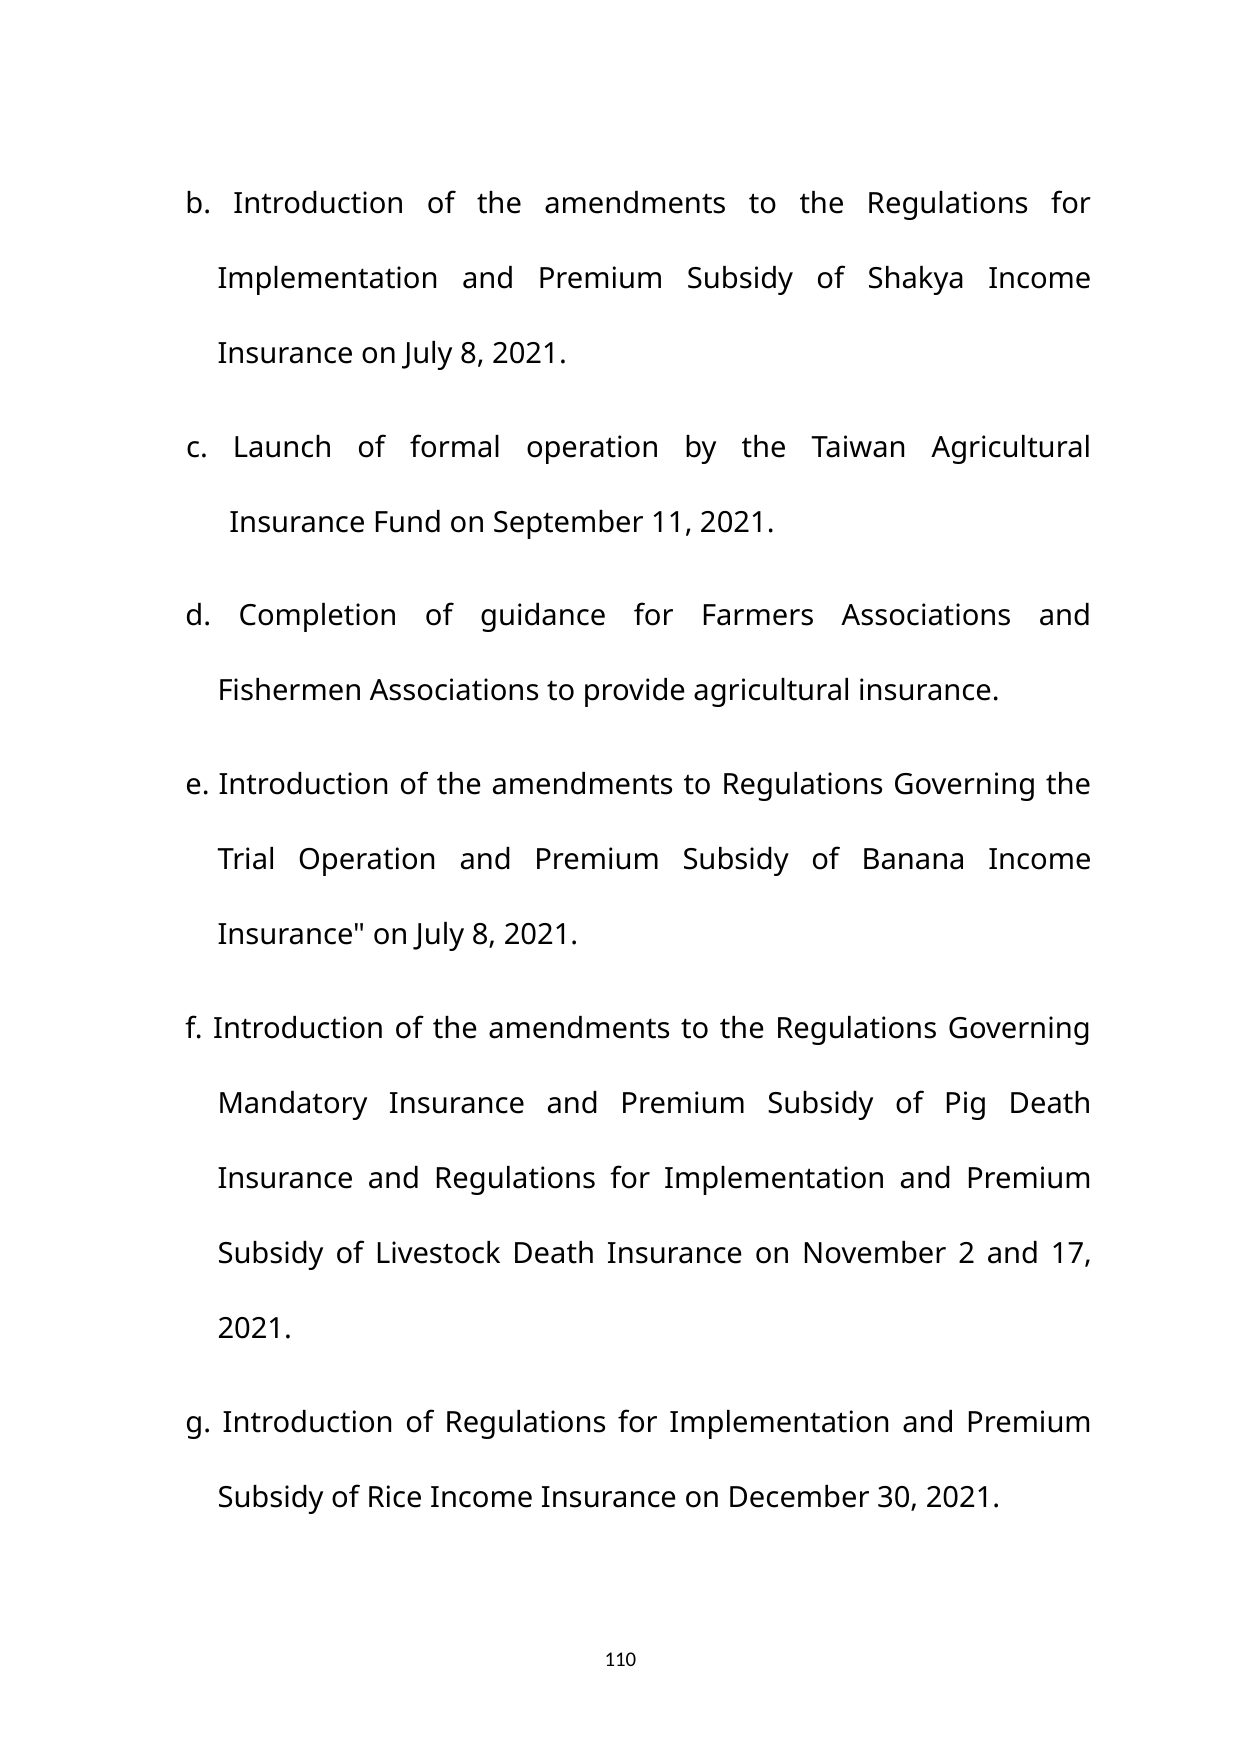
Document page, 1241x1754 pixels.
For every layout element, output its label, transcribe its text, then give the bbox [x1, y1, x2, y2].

text d. Completion of guidance for Farmers Associations and Fishermen Associations to provide agricultural insurance. [185, 577, 1092, 727]
text b. Introduction of the amendments to the Regulations for Implementation and Premium Subsidy of Shakya Income Insurance on July 8, 2021. [185, 164, 1092, 389]
text c. Launch of formal operation by the Taiwan Agricultural Insurance Fund on September 11, 2021. [186, 408, 1092, 558]
text e. Introduction of the amendments to Regulations Governing the Trial Operation and Premium Subsidy of Banana Income Insurance" on July 8, 2021. [185, 746, 1092, 971]
text g. Introduction of Regulations for Implementation and Premium Subsidy of Rice Income Insurance on December 30, 2021. [185, 1383, 1092, 1533]
text f. Introduction of the amendments to the Regulations Governing Mandatory Insurance and Premium Subsidy of Pig Death Insurance and Regulations for Implementation and Premium Subsidy of Livestock Death Insurance on November 2 and 17, 2021. [185, 989, 1092, 1364]
